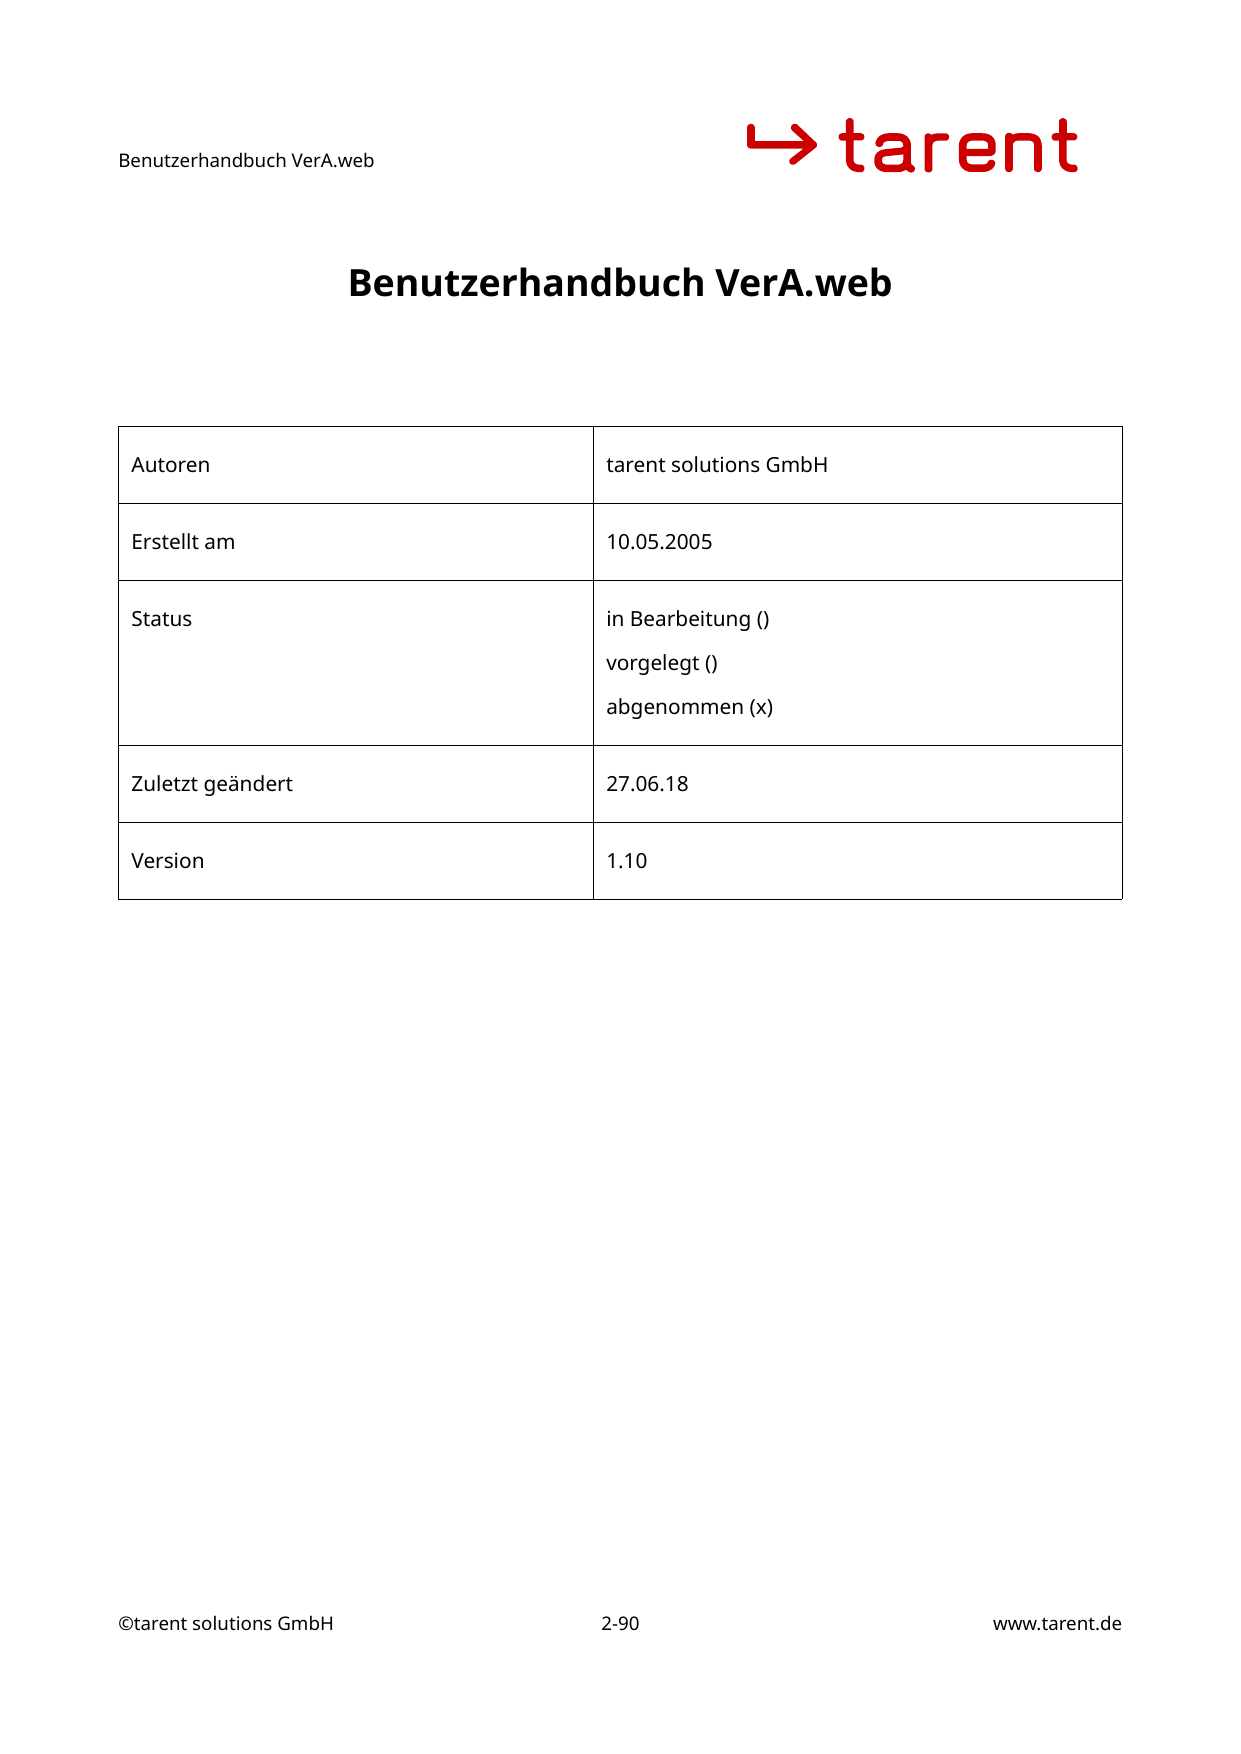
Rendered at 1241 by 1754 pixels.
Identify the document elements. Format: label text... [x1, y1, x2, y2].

title Benutzerhandbuch VerA.web [118, 257, 1122, 308]
table_header Autoren [119, 427, 593, 503]
table_cell Zuletzt geändert [119, 746, 593, 822]
table_cell 1.10 [594, 823, 1122, 899]
table_cell Version [119, 823, 593, 899]
table_header tarent solutions GmbH [594, 427, 1122, 503]
table_cell Erstellt am [119, 504, 593, 580]
table_cell in Bearbeitung () vorgelegt () abgenommen (x) [594, 581, 1122, 744]
table_cell 27.06.18 [594, 746, 1122, 822]
table_cell Status [119, 581, 593, 744]
table_cell 10.05.2005 [594, 504, 1122, 580]
